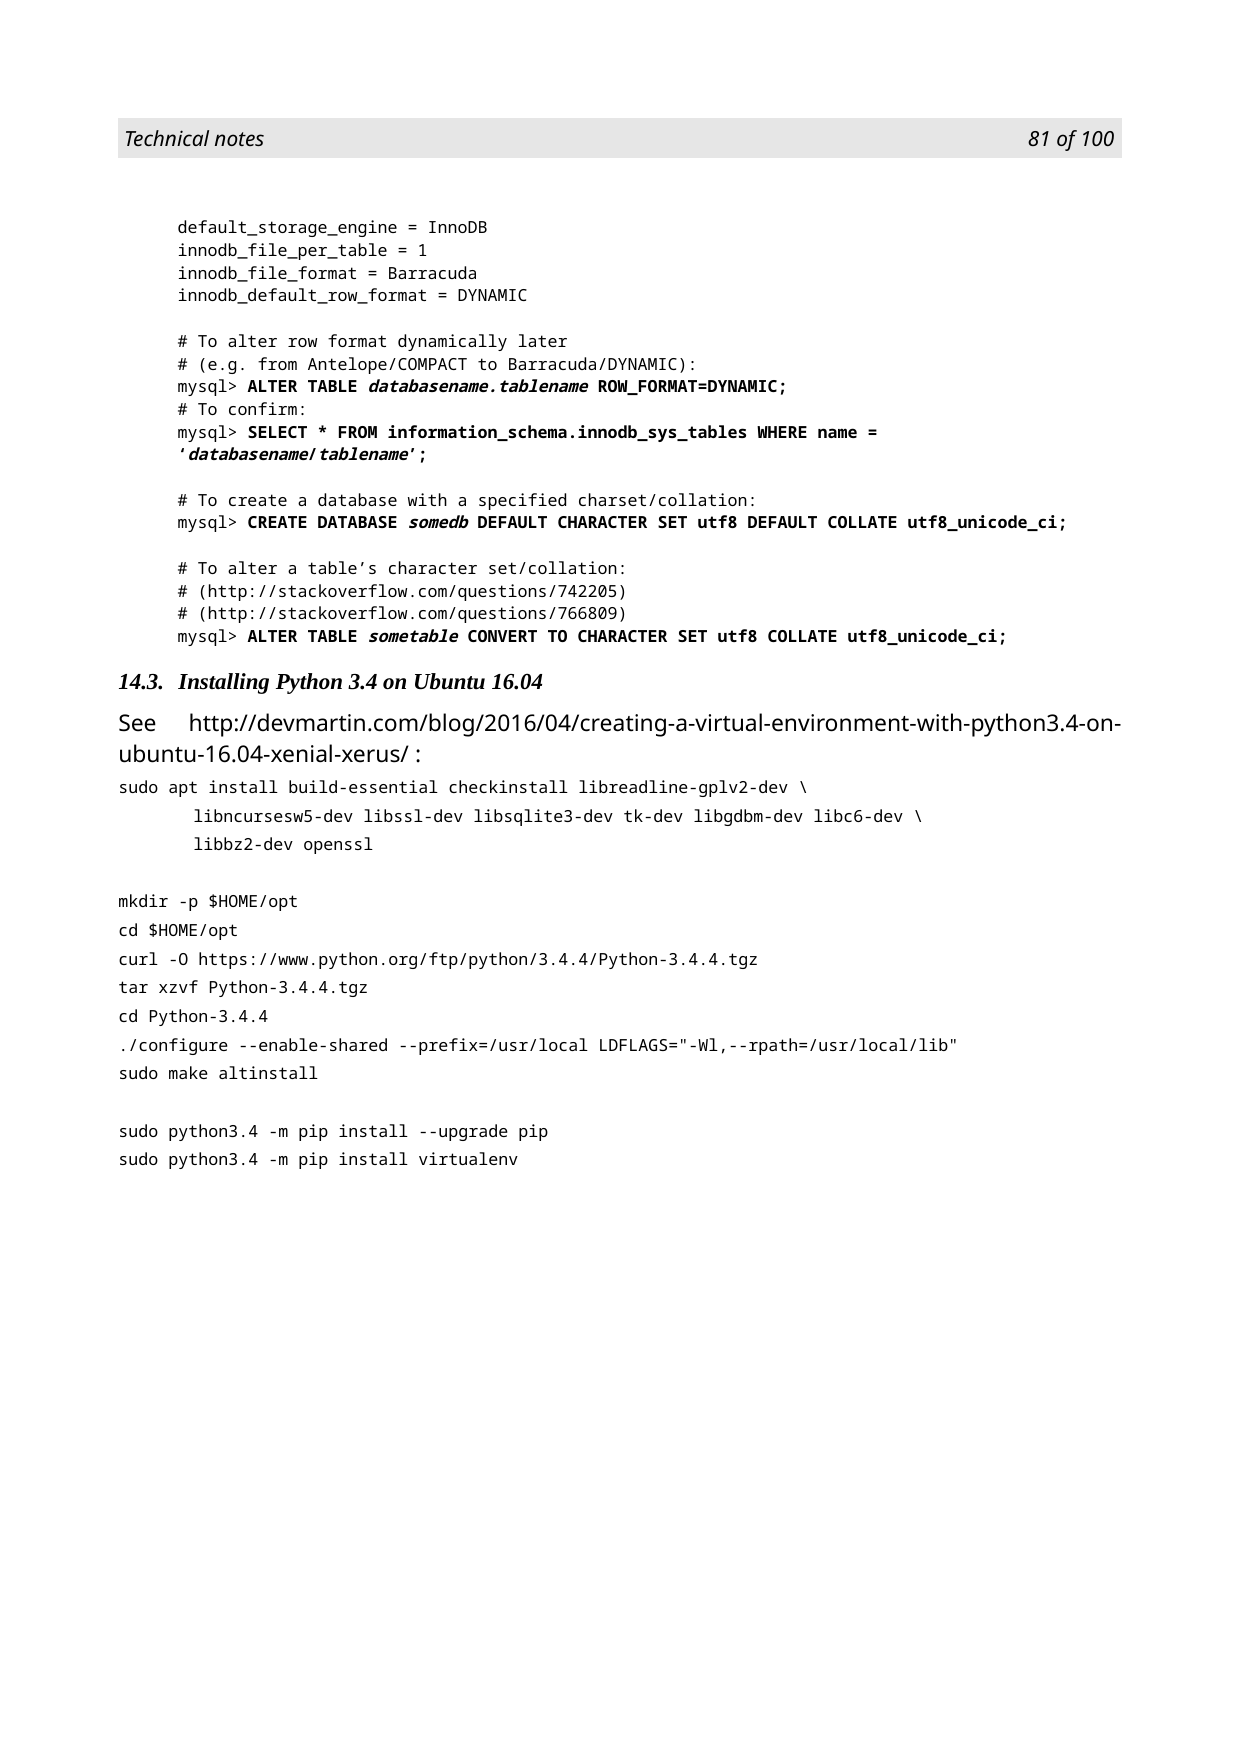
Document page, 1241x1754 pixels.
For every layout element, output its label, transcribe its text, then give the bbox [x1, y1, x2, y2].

text innodb_file_format = Barracuda [177, 261, 1122, 284]
text # (e.g. from Antelope/COMPACT to Barracuda/DYNAMIC): [177, 352, 1122, 375]
text mkdir -p $HOME/opt [118, 890, 1122, 913]
text # (http://stackoverflow.com/questions/766809) [177, 602, 1122, 625]
subtitle Installing Python 3.4 on Ubuntu 16.04 [118, 668, 1122, 694]
text # To alter a table’s character set/collation: [177, 557, 1122, 579]
text curl -O https://www.python.org/ftp/python/3.4.4/Python-3.4.4.tgz [118, 947, 1122, 970]
text libbz2-dev openssl [118, 833, 1122, 856]
text sudo make altinstall [118, 1062, 1122, 1085]
text cd $HOME/opt [118, 919, 1122, 941]
text sudo apt install build-essential checkinstall libreadline-gplv2-dev \ [118, 776, 1122, 798]
text # To alter row format dynamically later [177, 329, 1122, 352]
text tar xzvf Python-3.4.4.tgz [118, 976, 1122, 999]
text innodb_default_row_format = DYNAMIC [177, 284, 1122, 307]
text innodb_file_per_table = 1 [177, 239, 1122, 261]
text mysql> SELECT * FROM information_schema.innodb_sys_tables WHERE name = ‘databasename/tablename’; [177, 420, 1122, 466]
text # To confirm: [177, 398, 1122, 420]
text ./configure --enable-shared --prefix=/usr/local LDFLAGS="-Wl,--rpath=/usr/local/lib" [118, 1033, 1122, 1056]
text mysql> ALTER TABLE sometable CONVERT TO CHARACTER SET utf8 COLLATE utf8_unicode_ci; [177, 625, 1122, 647]
text cd Python-3.4.4 [118, 1005, 1122, 1027]
text # To create a database with a specified charset/collation: [177, 488, 1122, 511]
text sudo python3.4 -m pip install virtualenv [118, 1148, 1122, 1171]
text See http://devmartin.com/blog/2016/04/creating-a-virtual-environment-with-python3.4-on-ubuntu-16.04-xenial-xerus/ : [118, 707, 1122, 769]
text sudo python3.4 -m pip install --upgrade pip [118, 1119, 1122, 1142]
text mysql> CREATE DATABASE somedb DEFAULT CHARACTER SET utf8 DEFAULT COLLATE utf8_unicode_ci; [177, 511, 1122, 534]
text mysql> ALTER TABLE databasename.tablename ROW_FORMAT=DYNAMIC; [177, 375, 1122, 398]
text libncursesw5-dev libssl-dev libsqlite3-dev tk-dev libgdbm-dev libc6-dev \ [118, 804, 1122, 827]
text default_storage_engine = InnoDB [177, 216, 1122, 239]
text # (http://stackoverflow.com/questions/742205) [177, 579, 1122, 602]
